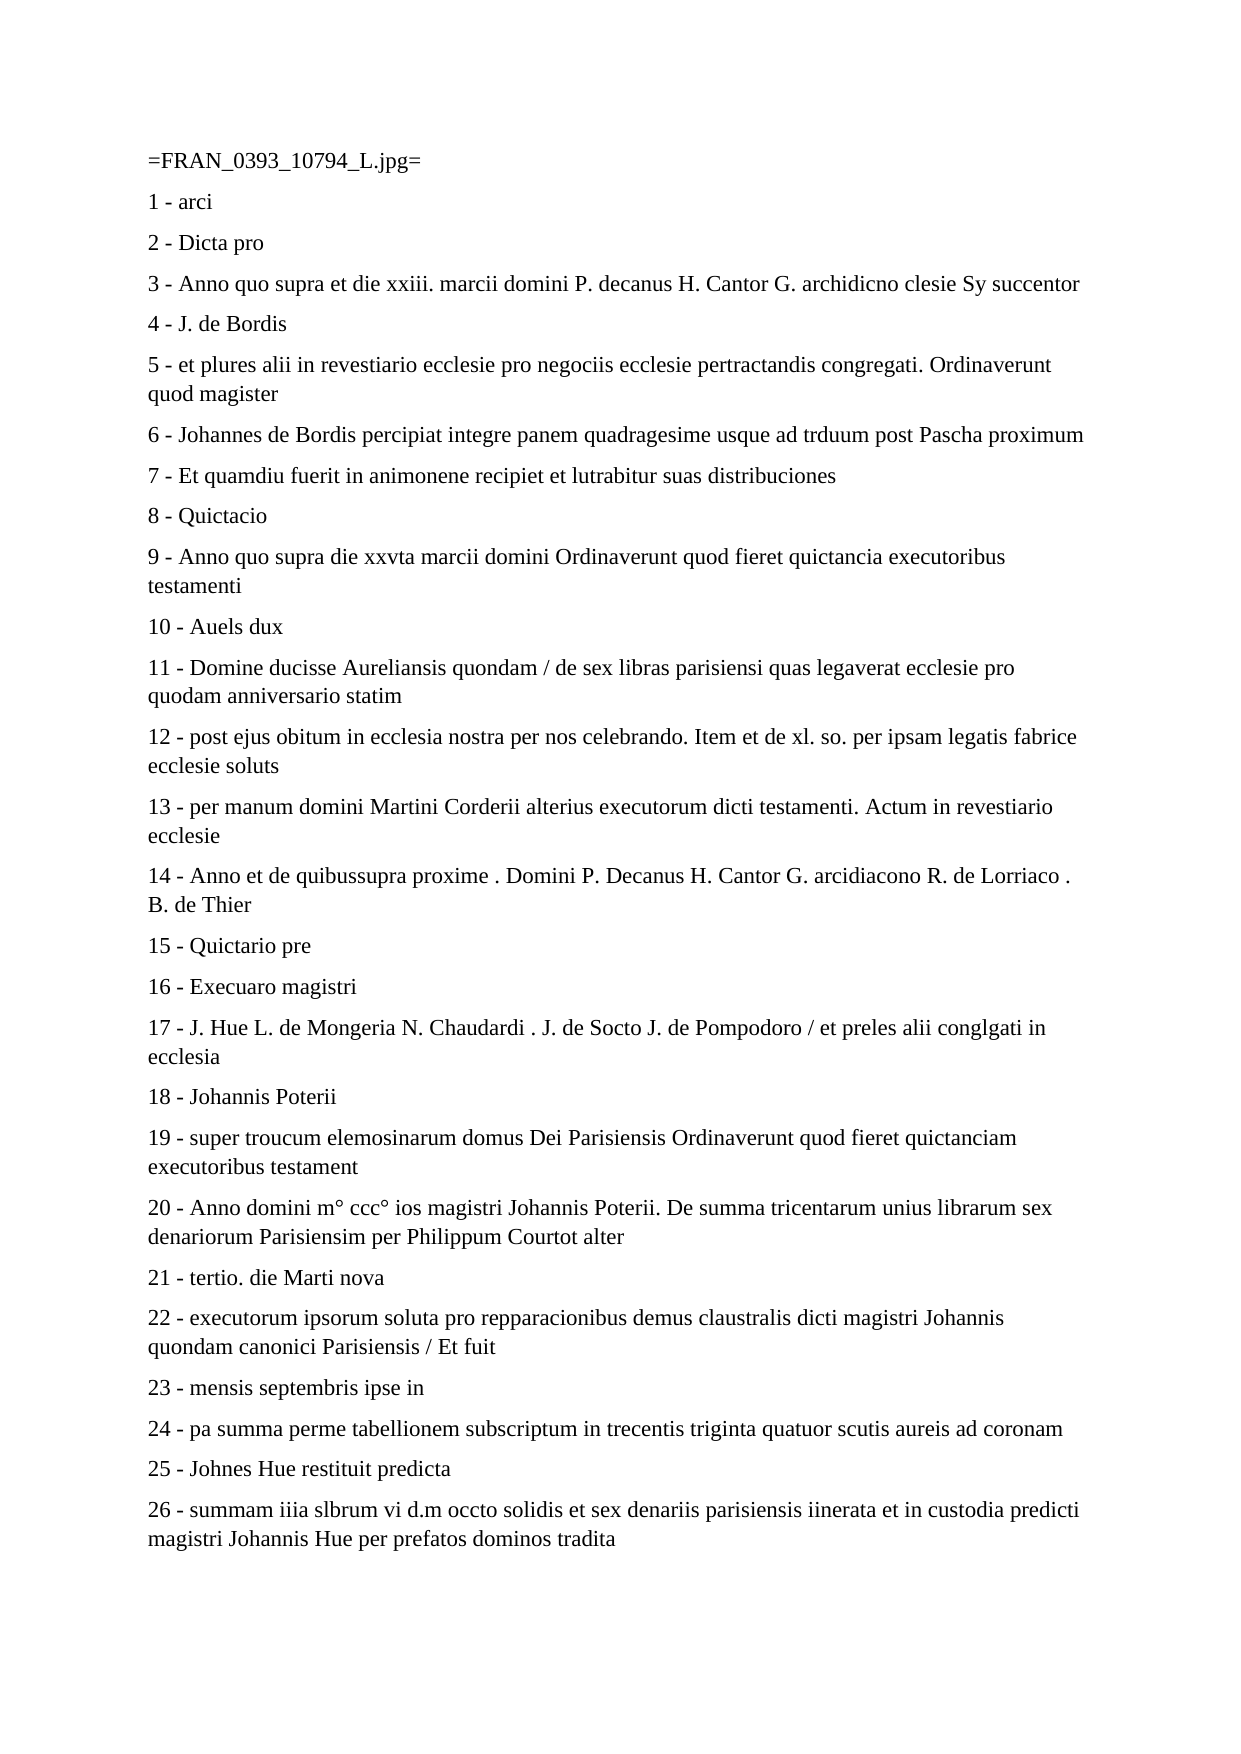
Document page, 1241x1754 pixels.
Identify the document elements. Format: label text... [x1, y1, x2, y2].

text 24 - pa summa perme tabellionem subscriptum in trecentis triginta quatuor scutis aureis ad coronam [148, 1415, 1093, 1441]
text 2 - Dicta pro [148, 229, 1093, 255]
text =FRAN_0393_10794_L.jpg= [148, 148, 1093, 174]
text 16 - Execuaro magistri [148, 973, 1093, 999]
text 7 - Et quamdiu fuerit in animonene recipiet et lutrabitur suas distribuciones [148, 462, 1093, 488]
text 8 - Quictacio [148, 502, 1093, 529]
text 17 - J. Hue L. de Mongeria N. Chaudardi . J. de Socto J. de Pompodoro / et preles alii conglgati in ecclesia [148, 1014, 1093, 1069]
text 12 - post ejus obitum in ecclesia nostra per nos celebrando. Item et de xl. so. per ipsam legatis fabrice ecclesie soluts [148, 723, 1093, 778]
text 25 - Johnes Hue restituit predicta [148, 1455, 1093, 1482]
text 23 - mensis septembris ipse in [148, 1374, 1093, 1400]
text 22 - executorum ipsorum soluta pro repparacionibus demus claustralis dicti magistri Johannis quondam canonici Parisiensis / Et fuit [148, 1304, 1093, 1359]
text 15 - Quictario pre [148, 932, 1093, 959]
text 14 - Anno et de quibussupra proxime . Domini P. Decanus H. Cantor G. arcidiacono R. de Lorriaco . B. de Thier [148, 863, 1093, 918]
text 18 - Johannis Poterii [148, 1083, 1093, 1110]
text 9 - Anno quo supra die xxvta marcii domini Ordinaverunt quod fieret quictancia executoribus testamenti [148, 543, 1093, 598]
text 1 - arci [148, 188, 1093, 215]
text 5 - et plures alii in revestiario ecclesie pro negociis ecclesie pertractandis congregati. Ordinaverunt quod magister [148, 351, 1093, 407]
text 3 - Anno quo supra et die xxiii. marcii domini P. decanus H. Cantor G. archidicno clesie Sy succentor [148, 270, 1093, 296]
text 20 - Anno domini m° ccc° ios magistri Johannis Poterii. De summa tricentarum unius librarum sex denariorum Parisiensim per Philippum Courtot alter [148, 1194, 1093, 1249]
text 13 - per manum domini Martini Corderii alterius executorum dicti testamenti. Actum in revestiario ecclesie [148, 793, 1093, 848]
text 26 - summam iiia slbrum vi d.m occto solidis et sex denariis parisiensis iinerata et in custodia predicti magistri Johannis Hue per prefatos dominos tradita [148, 1496, 1093, 1551]
text 10 - Auels dux [148, 613, 1093, 639]
text 6 - Johannes de Bordis percipiat integre panem quadragesime usque ad trduum post Pascha proximum [148, 421, 1093, 447]
text 11 - Domine ducisse Aureliansis quondam / de sex libras parisiensi quas legaverat ecclesie pro quodam anniversario statim [148, 653, 1093, 709]
text 19 - super troucum elemosinarum domus Dei Parisiensis Ordinaverunt quod fieret quictanciam executoribus testament [148, 1124, 1093, 1179]
text 4 - J. de Bordis [148, 311, 1093, 337]
text 21 - tertio. die Marti nova [148, 1263, 1093, 1290]
